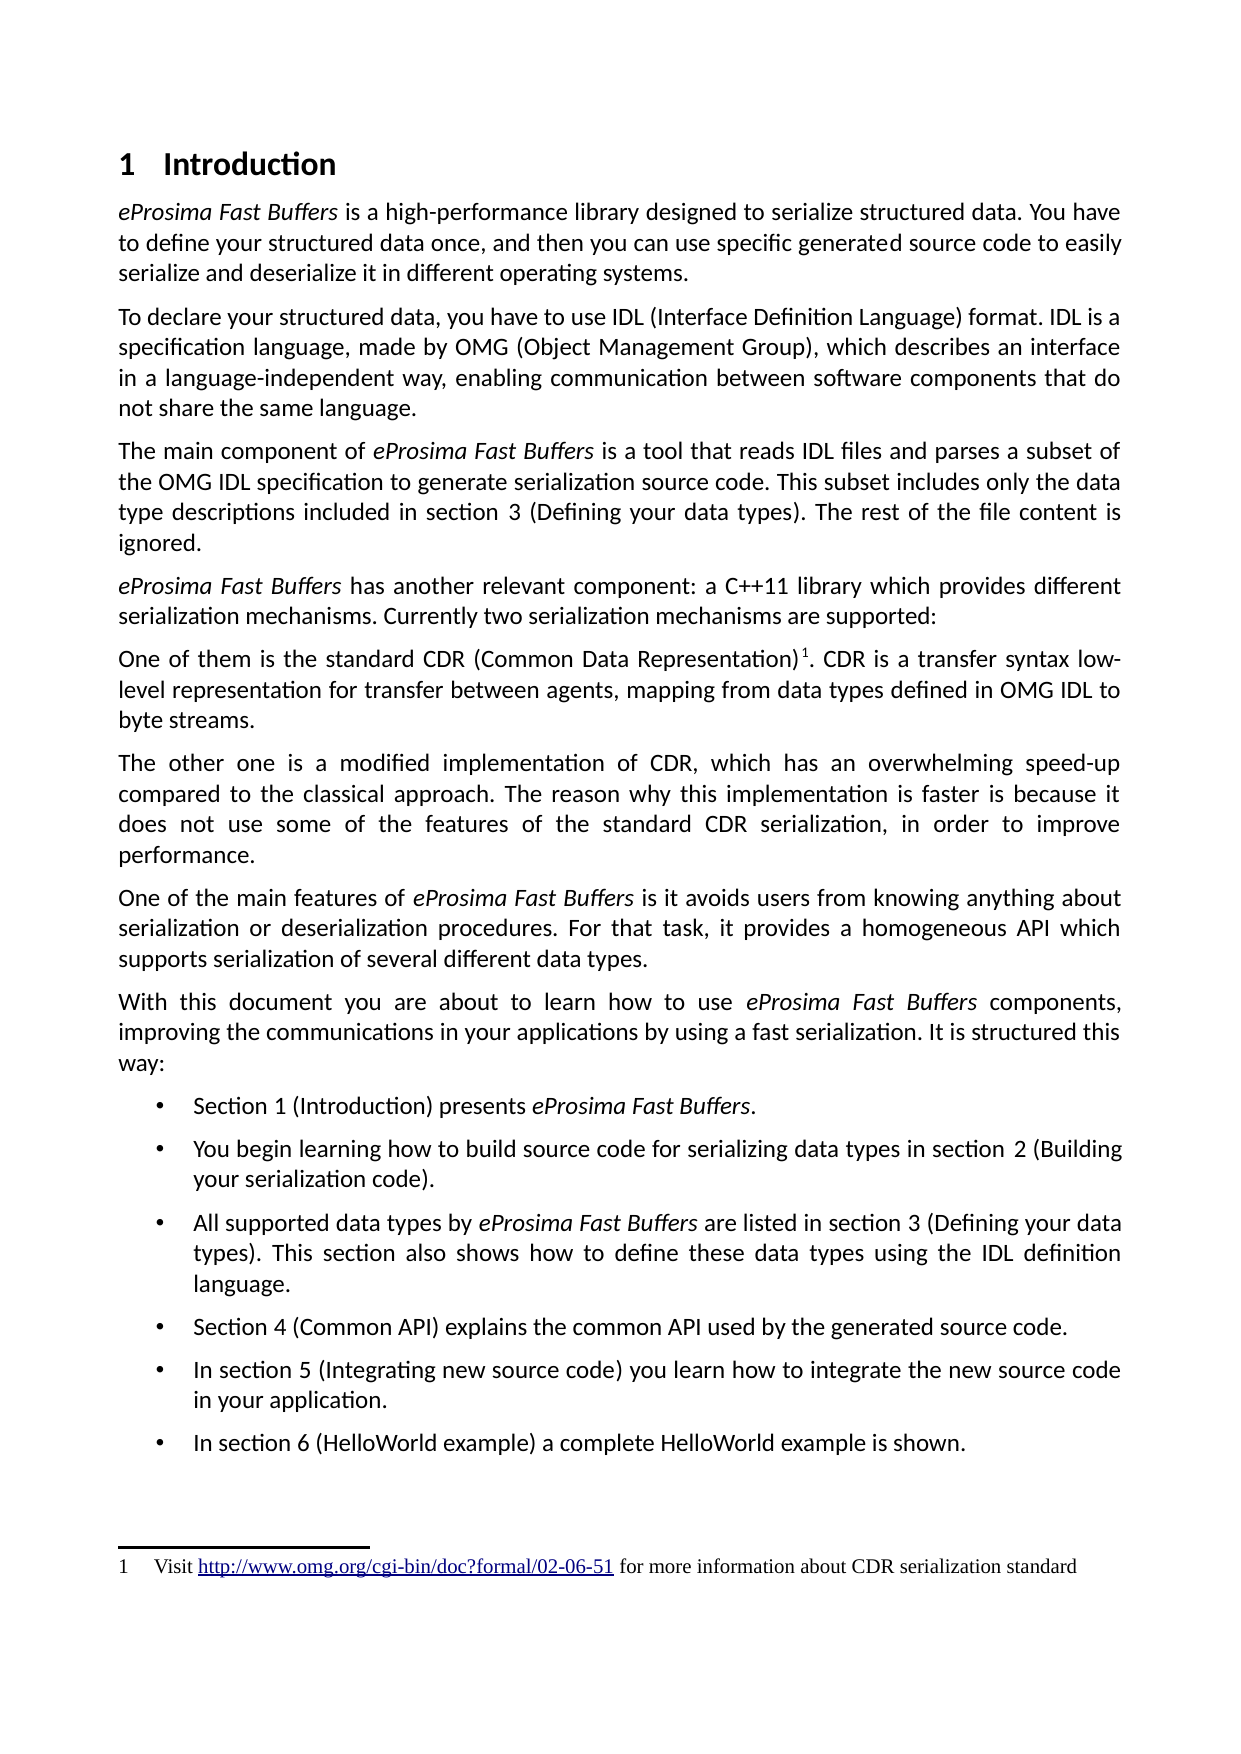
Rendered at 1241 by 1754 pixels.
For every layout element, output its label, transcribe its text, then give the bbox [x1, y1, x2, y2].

list All supported data types by eProsima Fast Buffers are listed in section 3 (Defining your data types). This section also shows how to define these data types using the IDL definition language. [156, 1207, 1122, 1298]
text To declare your structured data, you have to use IDL (Interface Definition Language) format. IDL is a specification language, made by OMG (Object Management Group), which describes an interface in a language-independent way, enabling communication between software components that do not share the same language. [118, 301, 1122, 423]
text eProsima Fast Buffers is a high-performance library designed to serialize structured data. You have to define your structured data once, and then you can use specific generated source code to easily serialize and deserialize it in different operating systems. [118, 197, 1122, 288]
subtitle Introduction [118, 143, 1122, 184]
list Section 4 (Common API) explains the common API used by the generated source code. [156, 1311, 1122, 1341]
text The main component of eProsima Fast Buffers is a tool that reads IDL files and parses a subset of the OMG IDL specification to generate serialization source code. This subset includes only the data type descriptions included in section 3 (Defining your data types). The rest of the file content is ignored. [118, 435, 1122, 557]
text eProsima Fast Buffers has another relevant component: a C++11 library which provides different serialization mechanisms. Currently two serialization mechanisms are supported: [118, 570, 1122, 631]
list In section 6 (HelloWorld example) a complete HelloWorld example is shown. [156, 1427, 1122, 1458]
list Section 1 (Introduction) presents eProsima Fast Buffers. [156, 1090, 1122, 1121]
text One of the main features of eProsima Fast Buffers is it avoids users from knowing anything about serialization or deserialization procedures. For that task, it provides a homogeneous API which supports serialization of several different data types. [118, 882, 1122, 973]
text The other one is a modified implementation of CDR, which has an overwhelming speed-up compared to the classical approach. The reason why this implementation is faster is because it does not use some of the features of the standard CDR serialization, in order to improve performance. [118, 747, 1122, 869]
list In section 5 (Integrating new source code) you learn how to integrate the new source code in your application. [156, 1354, 1122, 1415]
text With this document you are about to learn how to use eProsima Fast Buffers components, improving the communications in your applications by using a fast serialization. It is structured this way: [118, 986, 1122, 1078]
list You begin learning how to build source code for serializing data types in section 2 (Building your serialization code). [156, 1133, 1122, 1194]
text Visit http://www.omg.org/cgi-bin/doc?formal/02-06-51 for more information about CDR serialization standard [118, 1553, 1122, 1578]
text One of them is the standard CDR (Common Data Representation). CDR is a transfer syntax low-level representation for transfer between agents, mapping from data types defined in OMG IDL to byte streams. [118, 643, 1122, 735]
